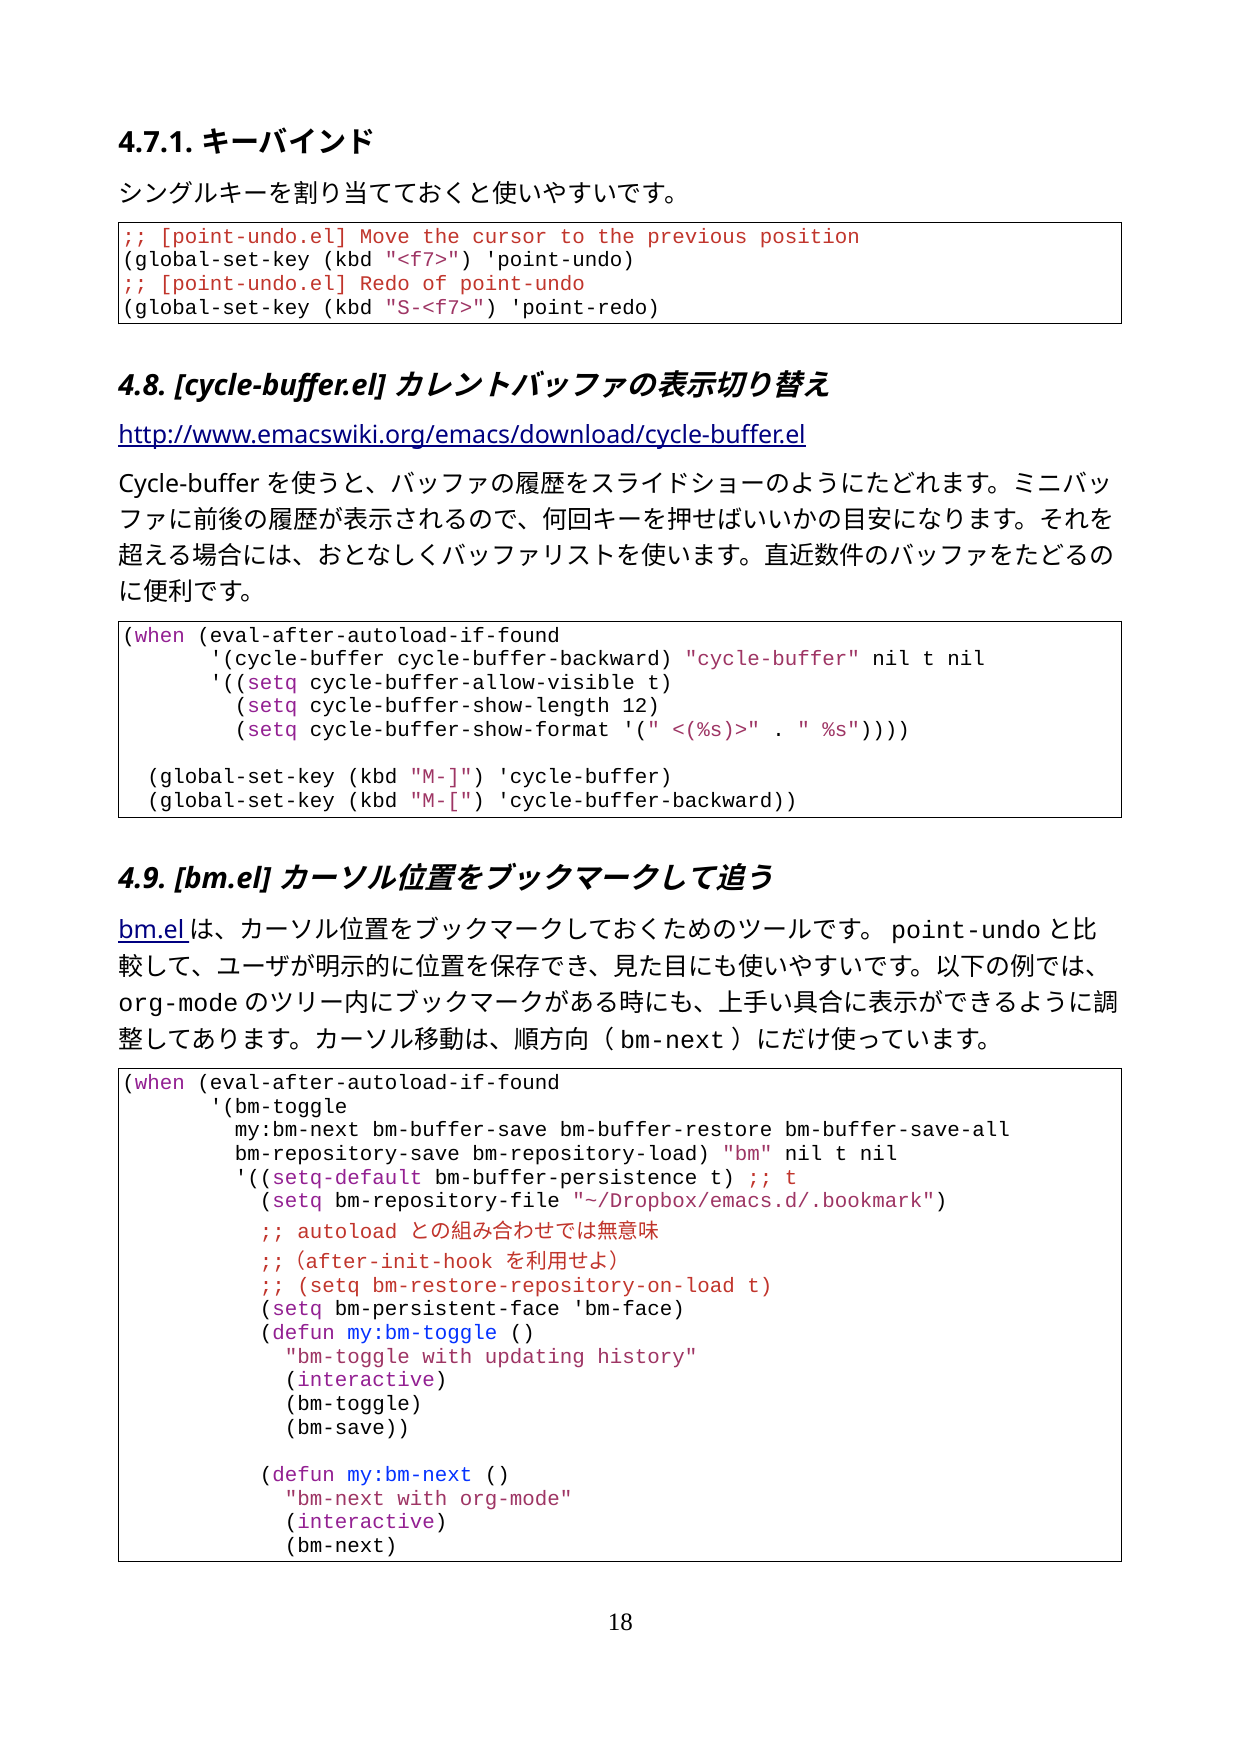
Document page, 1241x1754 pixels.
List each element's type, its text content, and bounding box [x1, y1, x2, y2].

text (global-set-key (kbd "M-]") 'cycle-buffer) [119, 762, 1121, 786]
text "bm-toggle with updating history" [119, 1342, 1121, 1365]
text '((setq cycle-buffer-allow-visible t) [119, 668, 1121, 692]
text '(cycle-buffer cycle-buffer-backward) "cycle-buffer" nil t nil [119, 644, 1121, 668]
text (defun my:bm-next () [119, 1460, 1121, 1484]
text ;; [point-undo.el] Move the cursor to the previous position [119, 223, 1121, 245]
text my:bm-next bm-buffer-save bm-buffer-restore bm-buffer-save-all [119, 1115, 1121, 1139]
text (setq cycle-buffer-show-format '(" <(%s)>" . " %s")))) [119, 715, 1121, 739]
text (bm-next) [119, 1531, 1121, 1561]
text (interactive) [119, 1365, 1121, 1389]
text ;; autoload との組み合わせでは無意味 [119, 1210, 1121, 1240]
text "bm-next with org-mode" [119, 1484, 1121, 1507]
text (defun my:bm-toggle () [119, 1318, 1121, 1342]
text '((setq-default bm-buffer-persistence t) ;; t [119, 1163, 1121, 1186]
text (bm-toggle) [119, 1389, 1121, 1413]
text Cycle-buffer を使うと、バッファの履歴をスライドショーのようにたどれます。ミニバッファに前後の履歴が表示されるので、何回キーを押せばいいかの目安になります。それを超える場合には、おとなしくバッファリストを使います。直近数件のバッファをたどるのに便利です。 [118, 463, 1122, 608]
subtitle [cycle-buffer.el] カレントバッファの表示切り替え [118, 362, 1122, 404]
text (global-set-key (kbd "<f7>") 'point-undo) [119, 245, 1121, 269]
text シングルキーを割り当てておくと使いやすいです。 [118, 173, 1122, 209]
text bm-repository-save bm-repository-load) "bm" nil t nil [119, 1139, 1121, 1163]
text (setq bm-repository-file "~/Dropbox/emacs.d/.bookmark") [119, 1186, 1121, 1210]
text '(bm-toggle [119, 1092, 1121, 1115]
text ;;（after-init-hook を利用せよ） [119, 1240, 1121, 1271]
text ;; (setq bm-restore-repository-on-load t) [119, 1271, 1121, 1294]
text ;; [point-undo.el] Redo of point-undo [119, 269, 1121, 293]
text (global-set-key (kbd "M-[") 'cycle-buffer-backward)) [119, 786, 1121, 817]
subtitle [bm.el] カーソル位置をブックマークして追う [118, 855, 1122, 897]
text (setq cycle-buffer-show-length 12) [119, 692, 1121, 715]
text http://www.emacswiki.org/emacs/download/cycle-buffer.el [118, 417, 1122, 451]
text (interactive) [119, 1507, 1121, 1531]
subtitle キーバインド [118, 118, 1122, 161]
text (bm-save)) [119, 1413, 1121, 1436]
text (when (eval-after-autoload-if-found [119, 622, 1121, 644]
text bm.elは、カーソル位置をブックマークしておくためのツールです。 point-undo と比較して、ユーザが明示的に位置を保存でき、見た目にも使いやすいです。以下の例では、 org-mode のツリー内にブックマークがある時にも、上手い具合に表示ができるように調整してあります。カーソル移動は、順方向（ bm-next ）にだけ使っています。 [118, 910, 1122, 1056]
text (when (eval-after-autoload-if-found [119, 1069, 1121, 1092]
text (global-set-key (kbd "S-<f7>") 'point-redo) [119, 293, 1121, 323]
text (setq bm-persistent-face 'bm-face) [119, 1294, 1121, 1318]
